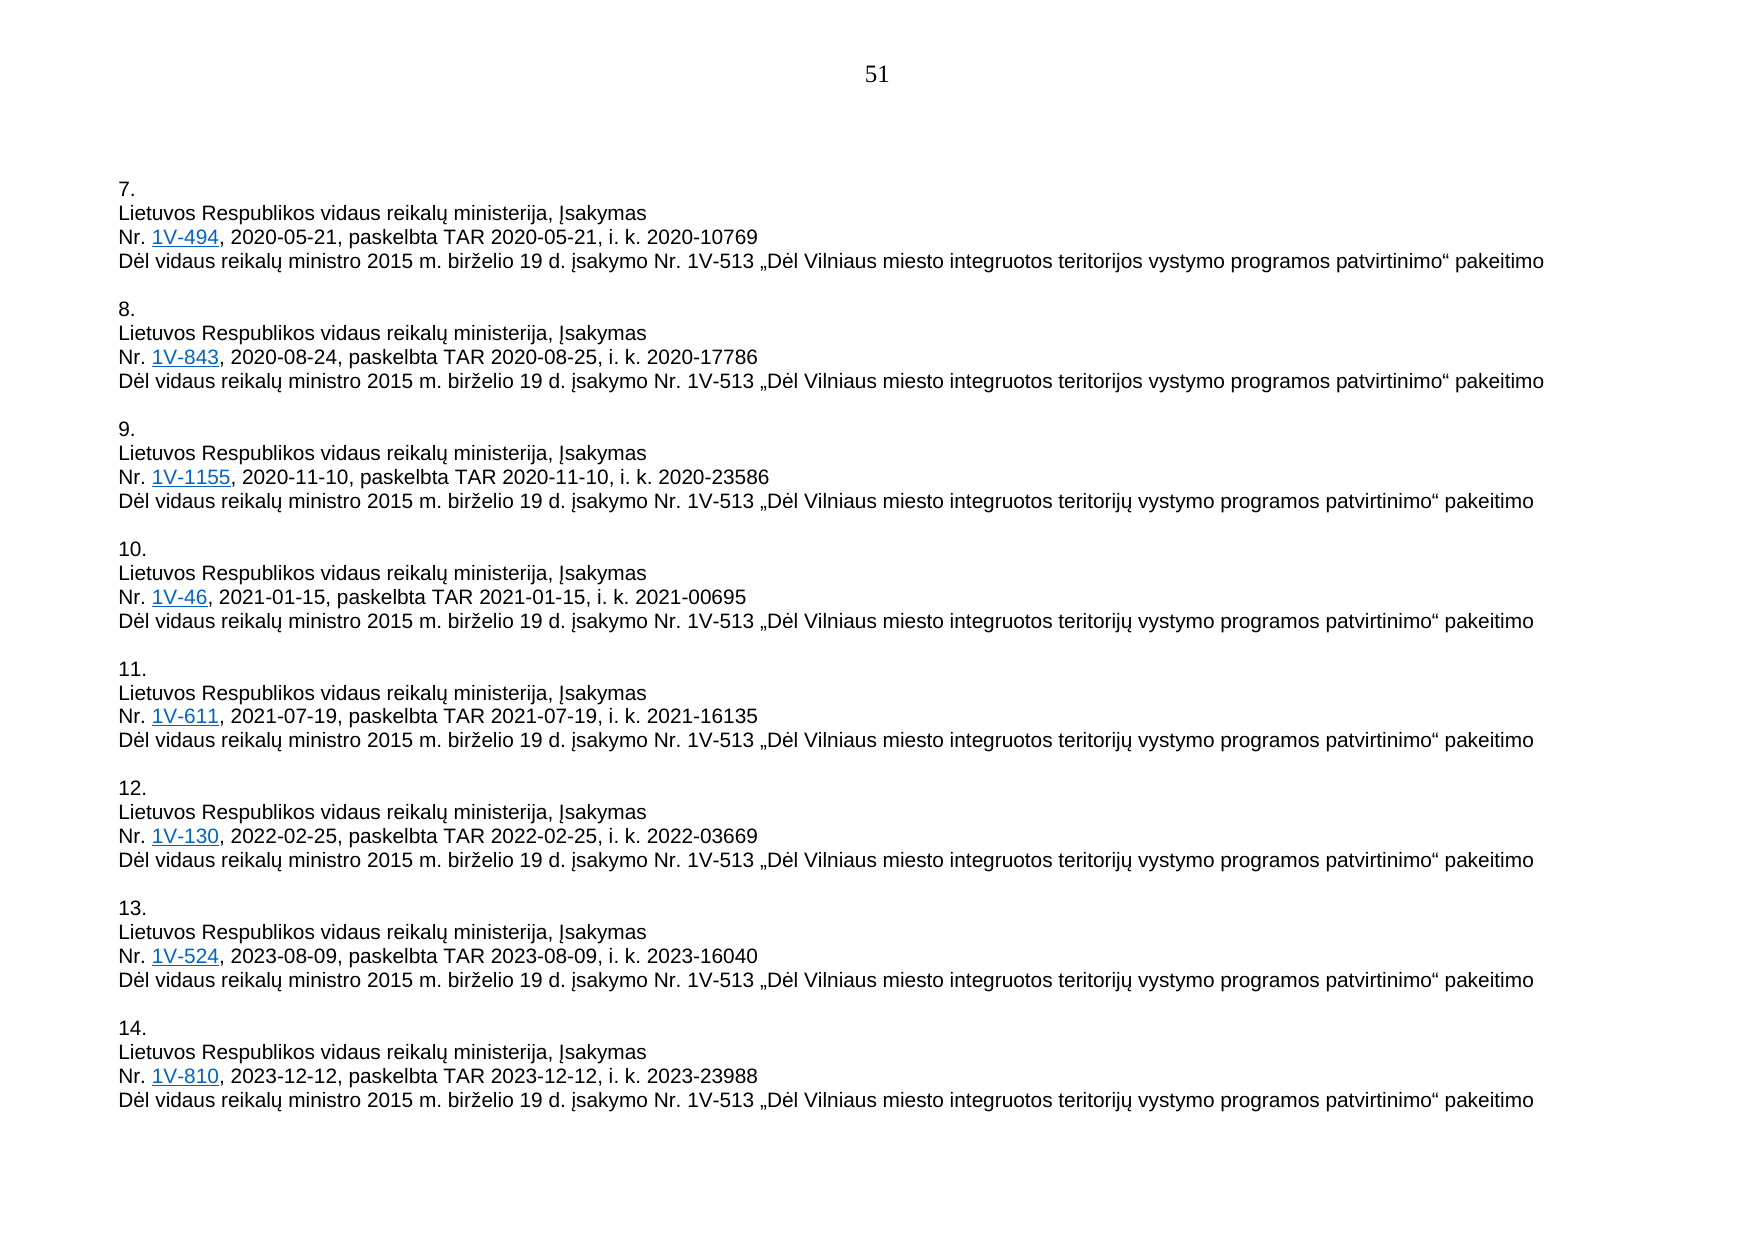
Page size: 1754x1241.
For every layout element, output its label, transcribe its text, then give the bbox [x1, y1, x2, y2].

text Dėl vidaus reikalų ministro 2015 m. birželio 19 d. įsakymo Nr. 1V-513 „Dėl Vilniaus miesto integruotos teritorijų vystymo programos patvirtinimo“ pakeitimo [118, 1088, 1636, 1112]
text Lietuvos Respublikos vidaus reikalų ministerija, Įsakymas [118, 1040, 1636, 1064]
text Nr. 1V-810, 2023-12-12, paskelbta TAR 2023-12-12, i. k. 2023-23988 [118, 1064, 1636, 1088]
text Nr. 1V-611, 2021-07-19, paskelbta TAR 2021-07-19, i. k. 2021-16135 [118, 704, 1636, 728]
text Nr. 1V-130, 2022-02-25, paskelbta TAR 2022-02-25, i. k. 2022-03669 [118, 824, 1636, 848]
text Lietuvos Respublikos vidaus reikalų ministerija, Įsakymas [118, 201, 1636, 225]
text 13. [118, 896, 1636, 920]
text Nr. 1V-46, 2021-01-15, paskelbta TAR 2021-01-15, i. k. 2021-00695 [118, 584, 1636, 608]
text Nr. 1V-1155, 2020-11-10, paskelbta TAR 2020-11-10, i. k. 2020-23586 [118, 465, 1636, 489]
text Lietuvos Respublikos vidaus reikalų ministerija, Įsakymas [118, 561, 1636, 584]
text Lietuvos Respublikos vidaus reikalų ministerija, Įsakymas [118, 680, 1636, 704]
text 14. [118, 1016, 1636, 1040]
text Nr. 1V-524, 2023-08-09, paskelbta TAR 2023-08-09, i. k. 2023-16040 [118, 944, 1636, 968]
text Lietuvos Respublikos vidaus reikalų ministerija, Įsakymas [118, 441, 1636, 465]
text 12. [118, 776, 1636, 800]
text Lietuvos Respublikos vidaus reikalų ministerija, Įsakymas [118, 321, 1636, 345]
text Dėl vidaus reikalų ministro 2015 m. birželio 19 d. įsakymo Nr. 1V-513 „Dėl Vilniaus miesto integruotos teritorijos vystymo programos patvirtinimo“ pakeitimo [118, 369, 1636, 393]
text 11. [118, 656, 1636, 680]
text 8. [118, 297, 1636, 321]
text 10. [118, 537, 1636, 561]
text Dėl vidaus reikalų ministro 2015 m. birželio 19 d. įsakymo Nr. 1V-513 „Dėl Vilniaus miesto integruotos teritorijų vystymo programos patvirtinimo“ pakeitimo [118, 489, 1636, 513]
text 7. [118, 177, 1636, 201]
text Dėl vidaus reikalų ministro 2015 m. birželio 19 d. įsakymo Nr. 1V-513 „Dėl Vilniaus miesto integruotos teritorijos vystymo programos patvirtinimo“ pakeitimo [118, 249, 1636, 273]
text 9. [118, 417, 1636, 441]
text Nr. 1V-843, 2020-08-24, paskelbta TAR 2020-08-25, i. k. 2020-17786 [118, 345, 1636, 369]
text Lietuvos Respublikos vidaus reikalų ministerija, Įsakymas [118, 920, 1636, 944]
text Dėl vidaus reikalų ministro 2015 m. birželio 19 d. įsakymo Nr. 1V-513 „Dėl Vilniaus miesto integruotos teritorijų vystymo programos patvirtinimo“ pakeitimo [118, 728, 1636, 752]
text Dėl vidaus reikalų ministro 2015 m. birželio 19 d. įsakymo Nr. 1V-513 „Dėl Vilniaus miesto integruotos teritorijų vystymo programos patvirtinimo“ pakeitimo [118, 608, 1636, 632]
text Dėl vidaus reikalų ministro 2015 m. birželio 19 d. įsakymo Nr. 1V-513 „Dėl Vilniaus miesto integruotos teritorijų vystymo programos patvirtinimo“ pakeitimo [118, 848, 1636, 872]
text Dėl vidaus reikalų ministro 2015 m. birželio 19 d. įsakymo Nr. 1V-513 „Dėl Vilniaus miesto integruotos teritorijų vystymo programos patvirtinimo“ pakeitimo [118, 968, 1636, 992]
text Lietuvos Respublikos vidaus reikalų ministerija, Įsakymas [118, 800, 1636, 824]
text Nr. 1V-494, 2020-05-21, paskelbta TAR 2020-05-21, i. k. 2020-10769 [118, 225, 1636, 249]
